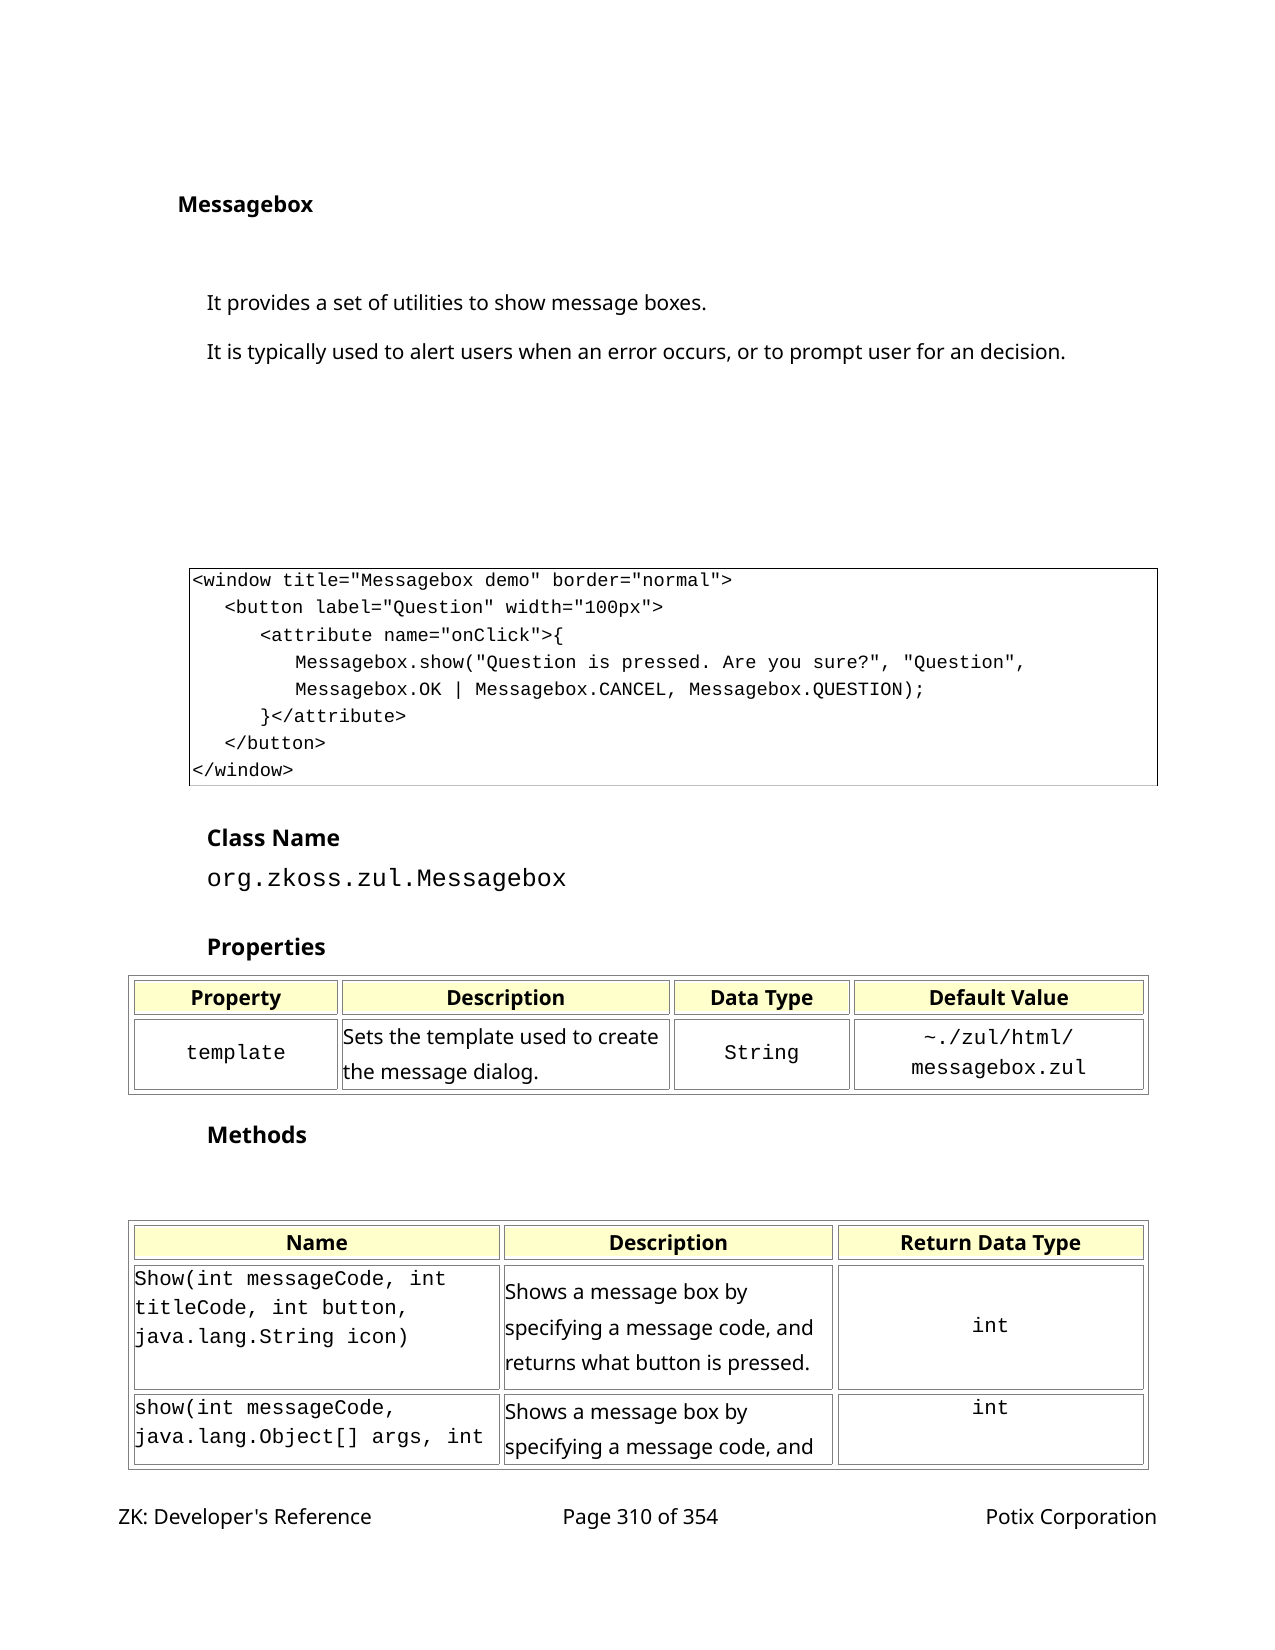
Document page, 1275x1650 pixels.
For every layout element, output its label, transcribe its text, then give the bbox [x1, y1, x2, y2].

table_header Description [340, 976, 672, 1014]
table_cell Show(int messageCode, int titleCode, int button, java.lang.String icon) [131, 1259, 502, 1389]
table_header Default Value [851, 976, 1146, 1014]
subtitle Messagebox [177, 189, 1157, 219]
text <window title="Messagebox demo" border="normal"> [190, 569, 1157, 592]
text It is typically used to alert users when an error occurs, or to prompt user for an decision. [207, 337, 1157, 365]
text </button> [190, 731, 1157, 755]
text Messagebox.show("Question is pressed. Are you sure?", "Question", [190, 649, 1157, 674]
text <button label="Question" width="100px"> [190, 595, 1157, 619]
table_cell Shows a message box by specifying a message code, and returns what button is pressed. [502, 1259, 835, 1389]
table_header Return Data Type [835, 1221, 1146, 1259]
table_cell ~./zul/html/messagebox.zul [851, 1014, 1146, 1089]
text <attribute name="onClick">{ [190, 622, 1157, 647]
text It provides a set of utilities to show message boxes. [207, 288, 1157, 317]
table_cell int [835, 1259, 1146, 1389]
table_cell Sets the template used to create the message dialog. [340, 1014, 672, 1089]
table_cell Shows a message box by specifying a message code, and [502, 1389, 835, 1463]
text </window> [190, 758, 1157, 785]
subtitle Methods [207, 1119, 1157, 1150]
table_cell show(int messageCode, java.lang.Object[] args, int [131, 1389, 502, 1463]
table_cell int [835, 1389, 1146, 1463]
table_cell String [672, 1014, 851, 1089]
table_header Property [131, 976, 340, 1014]
subtitle Class Name [207, 822, 1157, 853]
text org.zkoss.zul.Messagebox [207, 866, 1157, 894]
text }</attribute> [190, 704, 1157, 728]
subtitle Properties [207, 931, 1157, 962]
table_header Data Type [672, 976, 851, 1014]
table_cell template [131, 1014, 340, 1089]
table_header Description [502, 1221, 835, 1259]
text Messagebox.OK | Messagebox.CANCEL, Messagebox.QUESTION); [190, 677, 1157, 701]
table_header Name [131, 1221, 502, 1259]
